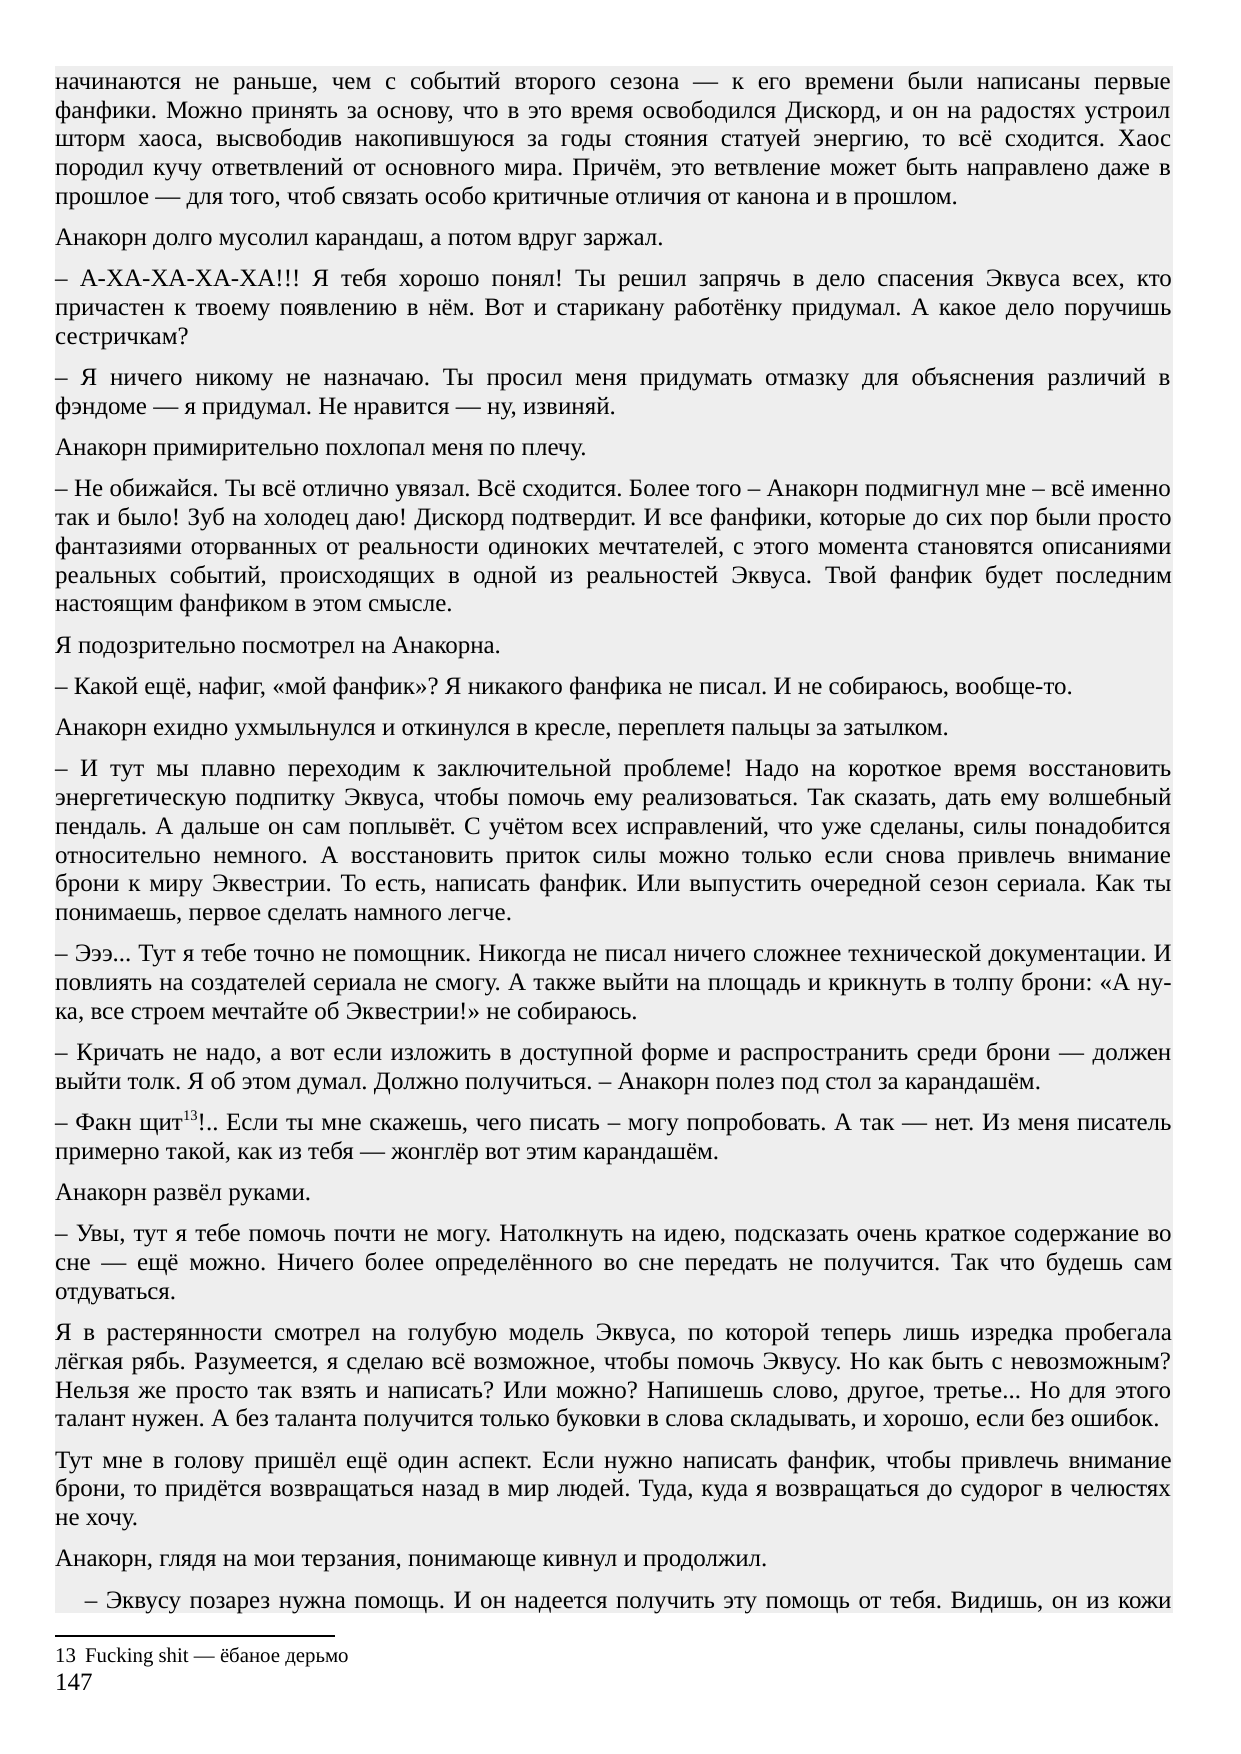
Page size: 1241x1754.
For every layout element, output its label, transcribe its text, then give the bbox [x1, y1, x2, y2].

text – И тут мы плавно переходим к заключительной проблеме! Надо на короткое время восстановить энергетическую подпитку Эквуса, чтобы помочь ему реализоваться. Так сказать, дать ему волшебный пендаль. А дальше он сам поплывёт. С учётом всех исправлений, что уже сделаны, силы понадобится относительно немного. А восстановить приток силы можно только если снова привлечь внимание брони к миру Эквестрии. То есть, написать фанфик. Или выпустить очередной сезон сериала. Как ты понимаешь, первое сделать намного легче. [55, 753, 1173, 926]
text Анакорн долго мусолил карандаш, а потом вдруг заржал. [55, 222, 1173, 251]
text Я подозрительно посмотрел на Анакорна. [55, 630, 1173, 658]
text – Факн щит!.. Если ты мне скажешь, чего писать – могу попробовать. А так — нет. Из меня писатель примерно такой, как из тебя — жонглёр вот этим карандашём. [55, 1107, 1173, 1165]
text – Кричать не надо, а вот если изложить в доступной форме и распространить среди брони — должен выйти толк. Я об этом думал. Должно получиться. – Анакорн полез под стол за карандашём. [55, 1037, 1173, 1095]
text Анакорн развёл руками. [55, 1177, 1173, 1206]
text Анакорн примирительно похлопал меня по плечу. [55, 432, 1173, 461]
text Я в растерянности смотрел на голубую модель Эквуса, по которой теперь лишь изредка пробегала лёгкая рябь. Разумеется, я сделаю всё возможное, чтобы помочь Эквусу. Но как быть с невозможным? Нельзя же просто так взять и написать? Или можно? Напишешь слово, другое, третье... Но для этого талант нужен. А без таланта получится только буковки в слова складывать, и хорошо, если без ошибок. [55, 1317, 1173, 1432]
text – Я ничего никому не назначаю. Ты просил меня придумать отмазку для объяснения различий в фэндоме — я придумал. Не нравится — ну, извиняй. [55, 362, 1173, 420]
text – Увы, тут я тебе помочь почти не могу. Натолкнуть на идею, подсказать очень краткое содержание во сне — ещё можно. Ничего более определённого во сне передать не получится. Так что будешь сам отдуваться. [55, 1218, 1173, 1305]
text Анакорн ехидно ухмыльнулся и откинулся в кресле, переплетя пальцы за затылком. [55, 712, 1173, 741]
text Тут мне в голову пришёл ещё один аспект. Если нужно написать фанфик, чтобы привлечь внимание брони, то придётся возвращаться назад в мир людей. Туда, куда я возвращаться до судорог в челюстях не хочу. [55, 1445, 1173, 1531]
text – Эээ... Тут я тебе точно не помощник. Никогда не писал ничего сложнее технической документации. И повлиять на создателей сериала не смогу. А также выйти на площадь и крикнуть в толпу брони: «А ну-ка, все строем мечтайте об Эквестрии!» не собираюсь. [55, 938, 1173, 1025]
text Анакорн, глядя на мои терзания, понимающе кивнул и продолжил. [55, 1543, 1173, 1572]
text – А-ХА-ХА-ХА-ХА!!! Я тебя хорошо понял! Ты решил запрячь в дело спасения Эквуса всех, кто причастен к твоему появлению в нём. Вот и старикану работёнку придумал. А какое дело поручишь сестричкам? [55, 263, 1173, 350]
text – Не обижайся. Ты всё отлично увязал. Всё сходится. Более того – Анакорн подмигнул мне – всё именно так и было! Зуб на холодец даю! Дискорд подтвердит. И все фанфики, которые до сих пор были просто фантазиями оторванных от реальности одиноких мечтателей, с этого момента становятся описаниями реальных событий, происходящих в одной из реальностей Эквуса. Твой фанфик будет последним настоящим фанфиком в этом смысле. [55, 473, 1173, 617]
text Fucking shit — ёбаное дерьмо [55, 1642, 1173, 1667]
text – Эквусу позарез нужна помощь. И он надеется получить эту помощь от тебя. Видишь, он из кожи [55, 1585, 1173, 1613]
text начинаются не раньше, чем с событий второго сезона — к его времени были написаны первые фанфики. Можно принять за основу, что в это время освободился Дискорд, и он на радостях устроил шторм хаоса, высвободив накопившуюся за годы стояния статуей энергию, то всё сходится. Хаос породил кучу ответвлений от основного мира. Причём, это ветвление может быть направлено даже в прошлое — для того, чтоб связать особо критичные отличия от канона и в прошлом. [55, 66, 1173, 210]
text – Какой ещё, нафиг, «мой фанфик»? Я никакого фанфика не писал. И не собираюсь, вообще-то. [55, 671, 1173, 700]
